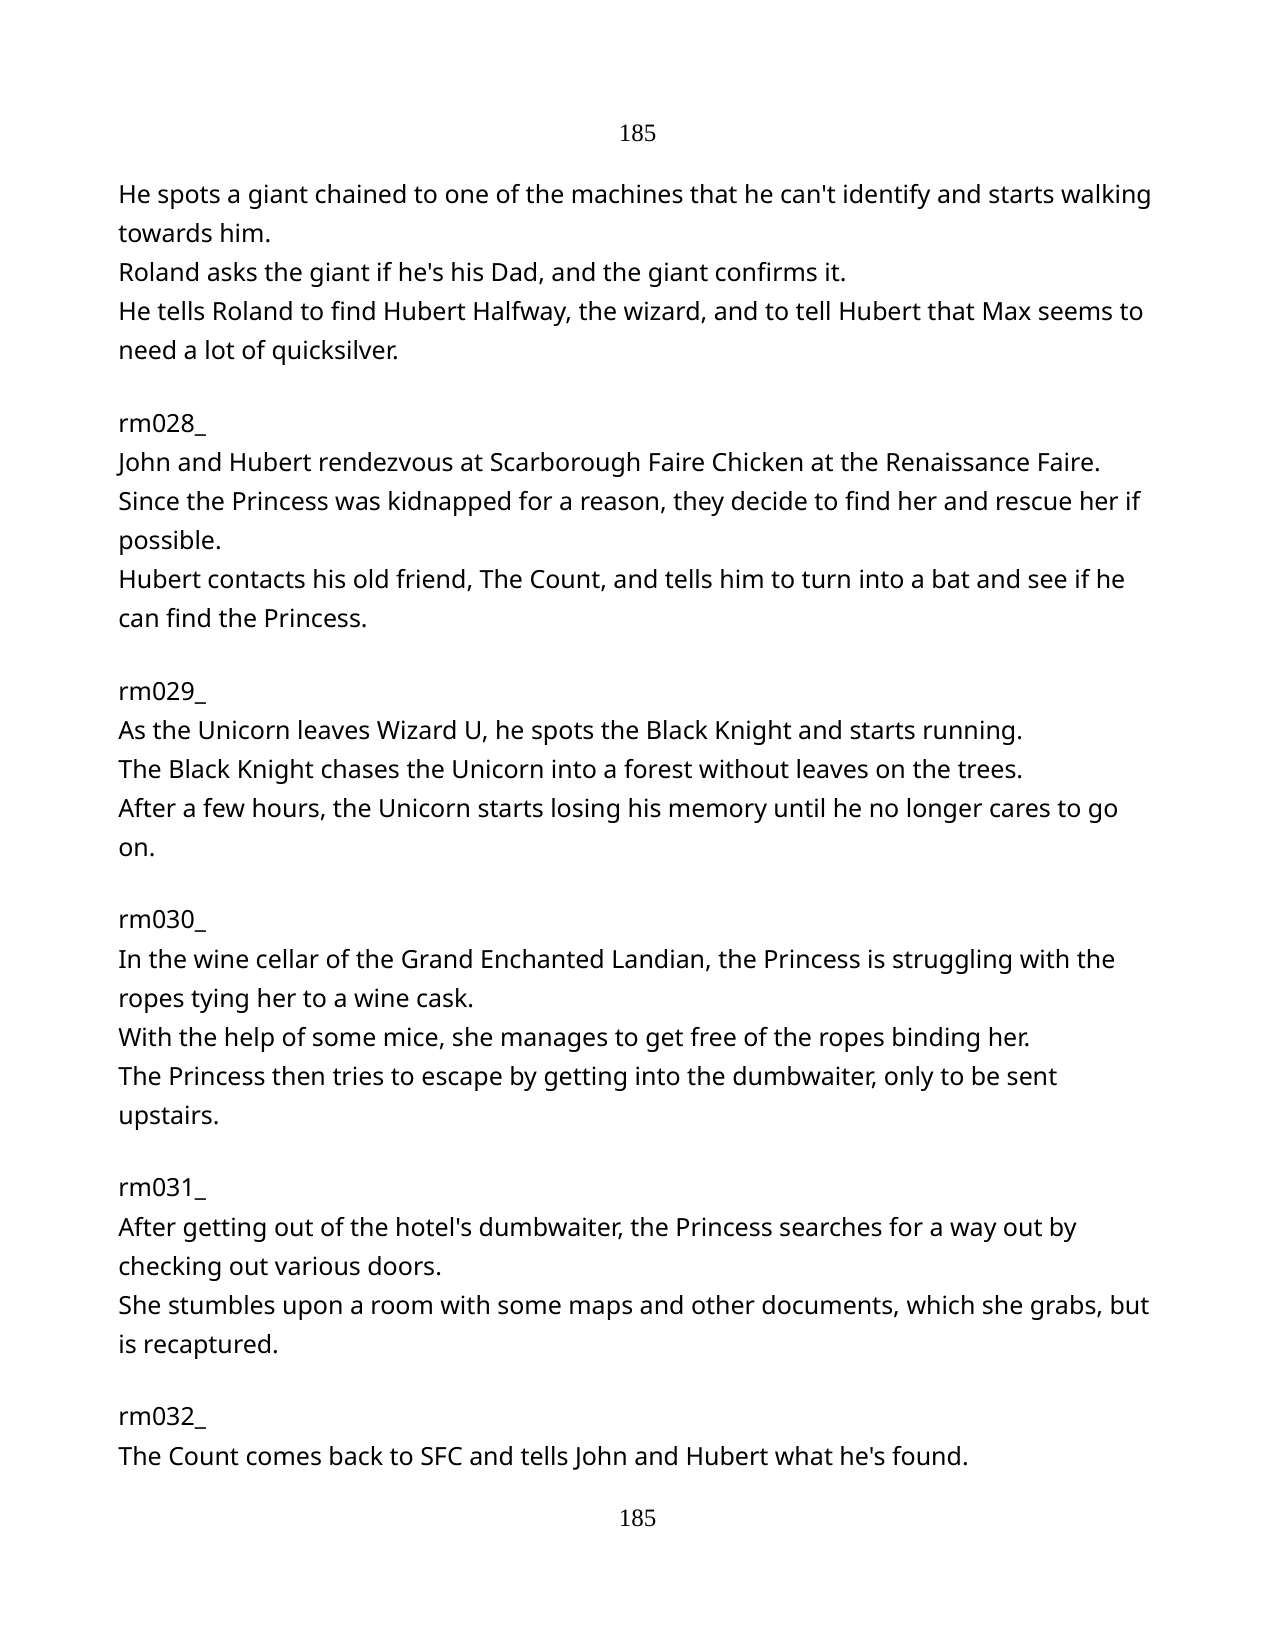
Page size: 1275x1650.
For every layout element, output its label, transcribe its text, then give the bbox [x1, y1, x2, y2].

text rm030_ [118, 902, 1157, 936]
text In the wine cellar of the Grand Enchanted Landian, the Princess is struggling with the ropes tying her to a wine cask. [118, 941, 1157, 1014]
text The Count comes back to SFC and tells John and Hubert what he's found. [118, 1438, 1157, 1472]
text The Black Knight chases the Unicorn into a forest without leaves on the trees. [118, 752, 1157, 786]
text He spots a giant chained to one of the machines that he can't identify and starts walking towards him. [118, 176, 1157, 249]
text He tells Roland to find Hubert Halfway, the wizard, and to tell Hubert that Max seems to need a lot of quicksilver. [118, 294, 1157, 367]
text Roland asks the giant if he's his Dad, and the giant confirms it. [118, 255, 1157, 289]
text rm029_ [118, 673, 1157, 707]
text rm032_ [118, 1399, 1157, 1433]
text rm028_ [118, 405, 1157, 439]
text After a few hours, the Unicorn starts losing his memory until he no longer cares to go on. [118, 791, 1157, 864]
text With the help of some mice, she manages to get free of the ropes binding her. [118, 1019, 1157, 1054]
text As the Unicorn leaves Wizard U, he spots the Black Knight and starts running. [118, 712, 1157, 746]
text The Princess then tries to escape by getting into the dumbwaiter, only to be sent upstairs. [118, 1059, 1157, 1132]
text After getting out of the hotel's dumbwaiter, the Princess searches for a way out by checking out various doors. [118, 1209, 1157, 1282]
text Since the Princess was kidnapped for a reason, they decide to find her and rescue her if possible. [118, 483, 1157, 557]
text John and Hubert rendezvous at Scarborough Faire Chicken at the Renaissance Faire. [118, 444, 1157, 478]
text rm031_ [118, 1170, 1157, 1204]
text Hubert contacts his old friend, The Count, and tells him to turn into a bat and see if he can find the Princess. [118, 562, 1157, 635]
text She stumbles upon a room with some maps and other documents, which she grabs, but is recaptured. [118, 1288, 1157, 1361]
